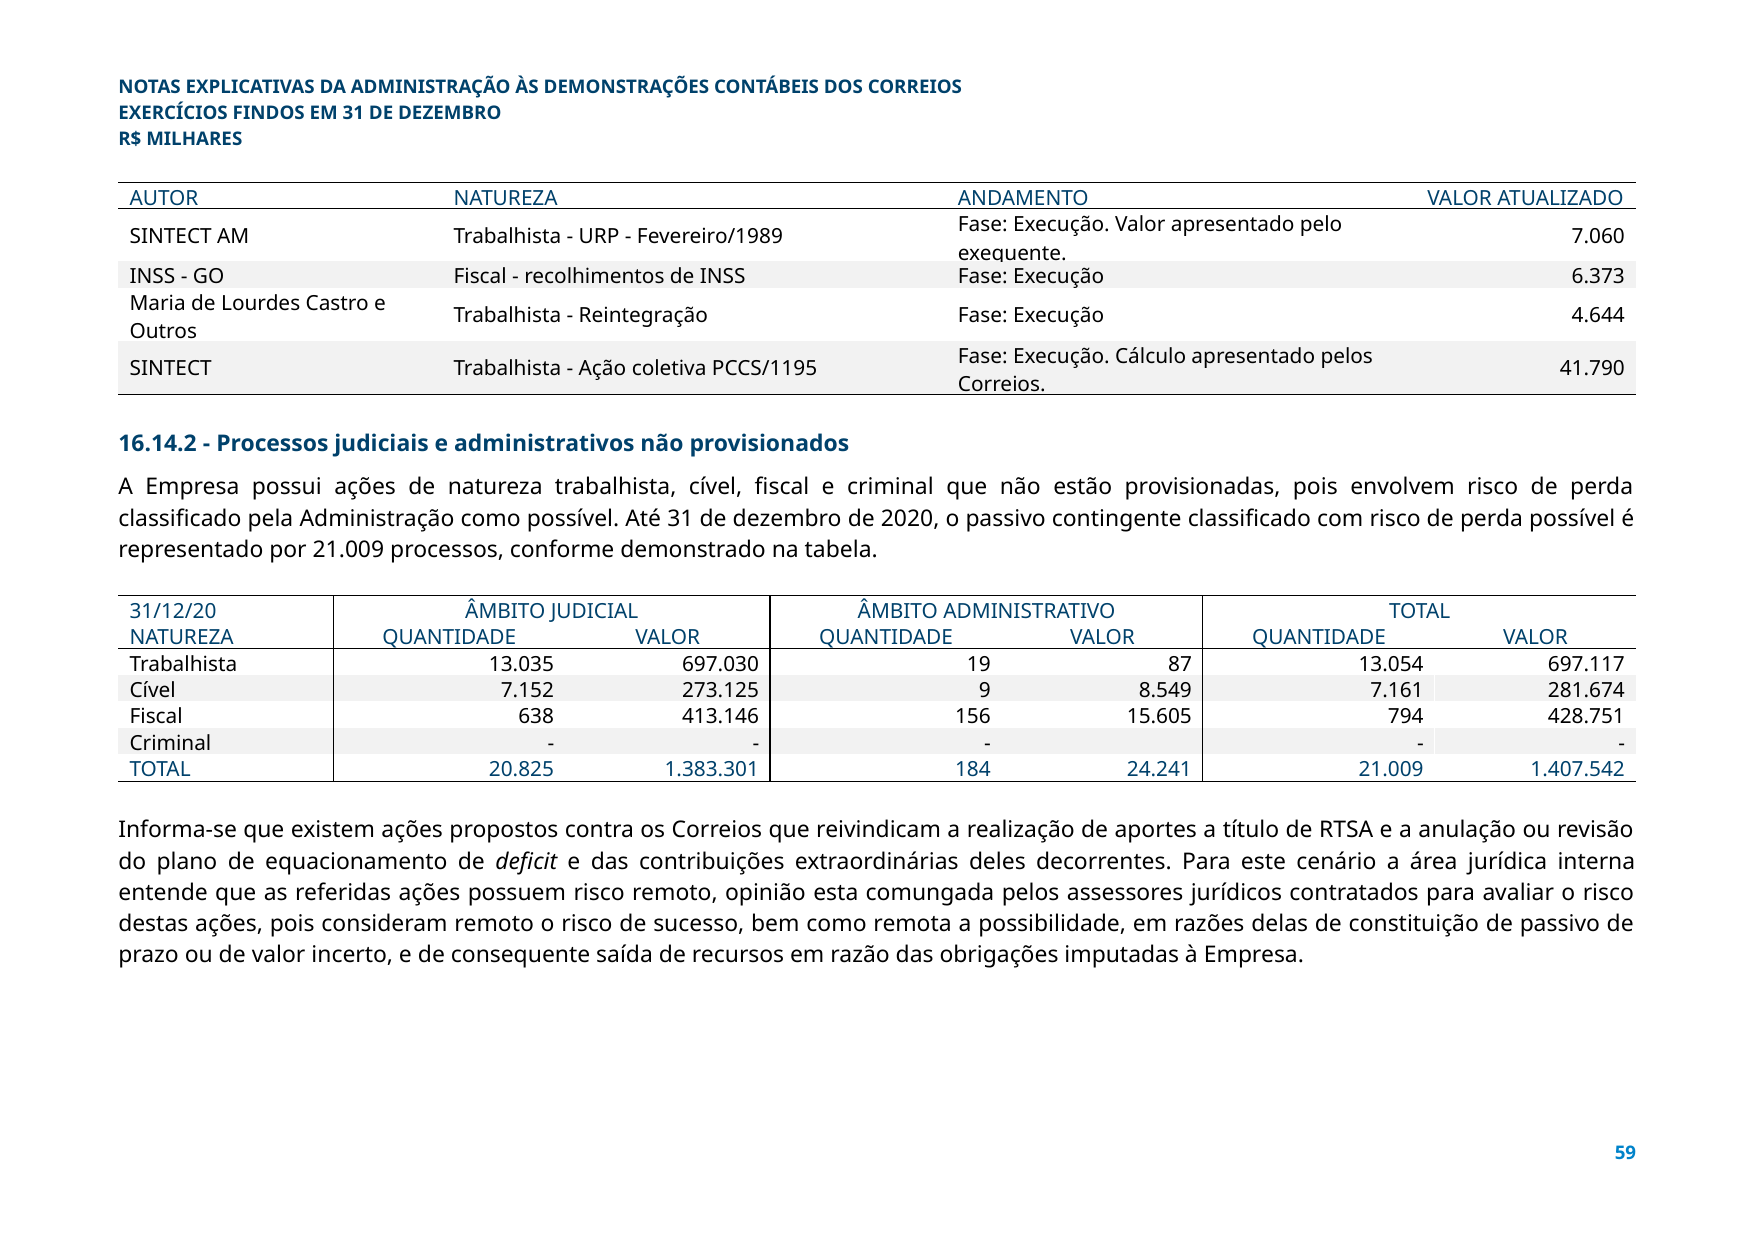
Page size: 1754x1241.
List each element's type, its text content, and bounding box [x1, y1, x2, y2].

table_cell 41.790 [1415, 341, 1636, 394]
table_header VALOR ATUALIZADO [1415, 183, 1636, 208]
table_cell 7.161 [1203, 675, 1434, 701]
table_cell Fase: Execução [946, 261, 1415, 288]
table_cell - [771, 728, 1002, 754]
table_cell Fiscal [118, 701, 333, 728]
table_cell 413.146 [565, 701, 769, 728]
table_cell 156 [771, 701, 1002, 728]
table_header TOTAL [1203, 596, 1636, 622]
table_cell 87 [1002, 649, 1202, 675]
table_header AUTOR [118, 183, 442, 208]
table_cell - [565, 728, 769, 754]
table_cell TOTAL [118, 755, 333, 781]
table_cell 638 [334, 701, 565, 728]
table_cell Maria de Lourdes Castro e Outros [118, 288, 442, 341]
table_cell Fase: Execução. Valor apresentado pelo exequente. [946, 209, 1415, 261]
table_header NATUREZA [442, 183, 946, 208]
list Processos judiciais e administrativos não provisionados [118, 426, 1636, 458]
table_cell 13.054 [1203, 649, 1434, 675]
table_cell SINTECT [118, 341, 442, 394]
table_cell QUANTIDADE [1203, 622, 1434, 648]
table_cell 21.009 [1203, 755, 1434, 781]
table_cell 697.117 [1435, 649, 1636, 675]
table_cell Fase: Execução [946, 288, 1415, 341]
table_cell Fase: Execução. Cálculo apresentado pelos Correios. [946, 341, 1415, 394]
table_cell VALOR [565, 622, 769, 648]
table_cell SINTECT AM [118, 209, 442, 261]
table_cell Cível [118, 675, 333, 701]
table_cell 15.605 [1002, 701, 1202, 728]
table_cell VALOR [1002, 622, 1202, 648]
table_cell Trabalhista - URP - Fevereiro/1989 [442, 209, 946, 261]
table_cell 20.825 [334, 755, 565, 781]
table_cell Trabalhista - Reintegração [442, 288, 946, 341]
table_cell Criminal [118, 728, 333, 754]
table_cell [1002, 728, 1202, 754]
table_cell 13.035 [334, 649, 565, 675]
table_header 31/12/20 [118, 596, 333, 622]
table_cell - [1203, 728, 1434, 754]
text A Empresa possui ações de natureza trabalhista, cível, fiscal e criminal que não estão provisionadas, pois envolvem risco de perda classificado pela Administração como possível. Até 31 de dezembro de 2020, o passivo contingente classificado com risco de perda possível é representado por 21.009 processos, conforme demonstrado na tabela. [118, 470, 1636, 564]
table_cell 9 [771, 675, 1002, 701]
table_cell 794 [1203, 701, 1434, 728]
table_cell 6.373 [1415, 261, 1636, 288]
table_cell 184 [771, 755, 1002, 781]
table_cell 7.152 [334, 675, 565, 701]
table_header ANDAMENTO [946, 183, 1415, 208]
table_cell INSS - GO [118, 261, 442, 288]
table_cell 24.241 [1002, 755, 1202, 781]
table_cell 19 [771, 649, 1002, 675]
table_cell 281.674 [1435, 675, 1636, 701]
table_cell 428.751 [1435, 701, 1636, 728]
table_cell QUANTIDADE [334, 622, 565, 648]
table_cell 8.549 [1002, 675, 1202, 701]
table_cell - [334, 728, 565, 754]
table_cell Trabalhista [118, 649, 333, 675]
table_cell 1.407.542 [1435, 755, 1636, 781]
table_header ÂMBITO ADMINISTRATIVO [771, 596, 1202, 622]
table_cell Fiscal - recolhimentos de INSS [442, 261, 946, 288]
table_cell NATUREZA [118, 622, 333, 648]
table_cell VALOR [1435, 622, 1636, 648]
table_cell 7.060 [1415, 209, 1636, 261]
table_cell - [1435, 728, 1636, 754]
table_cell 273.125 [565, 675, 769, 701]
table_cell 697.030 [565, 649, 769, 675]
table_cell 1.383.301 [565, 755, 769, 781]
table_cell Trabalhista - Ação coletiva PCCS/1195 [442, 341, 946, 394]
table_cell 4.644 [1415, 288, 1636, 341]
text Informa-se que existem ações propostos contra os Correios que reivindicam a realização de aportes a título de RTSA e a anulação ou revisão do plano de equacionamento de deficit e das contribuições extraordinárias deles decorrentes. Para este cenário a área jurídica interna entende que as referidas ações possuem risco remoto, opinião esta comungada pelos assessores jurídicos contratados para avaliar o risco destas ações, pois consideram remoto o risco de sucesso, bem como remota a possibilidade, em razões delas de constituição de passivo de prazo ou de valor incerto, e de consequente saída de recursos em razão das obrigações imputadas à Empresa. [118, 813, 1636, 970]
table_cell QUANTIDADE [771, 622, 1002, 648]
table_header ÂMBITO JUDICIAL [334, 596, 769, 622]
